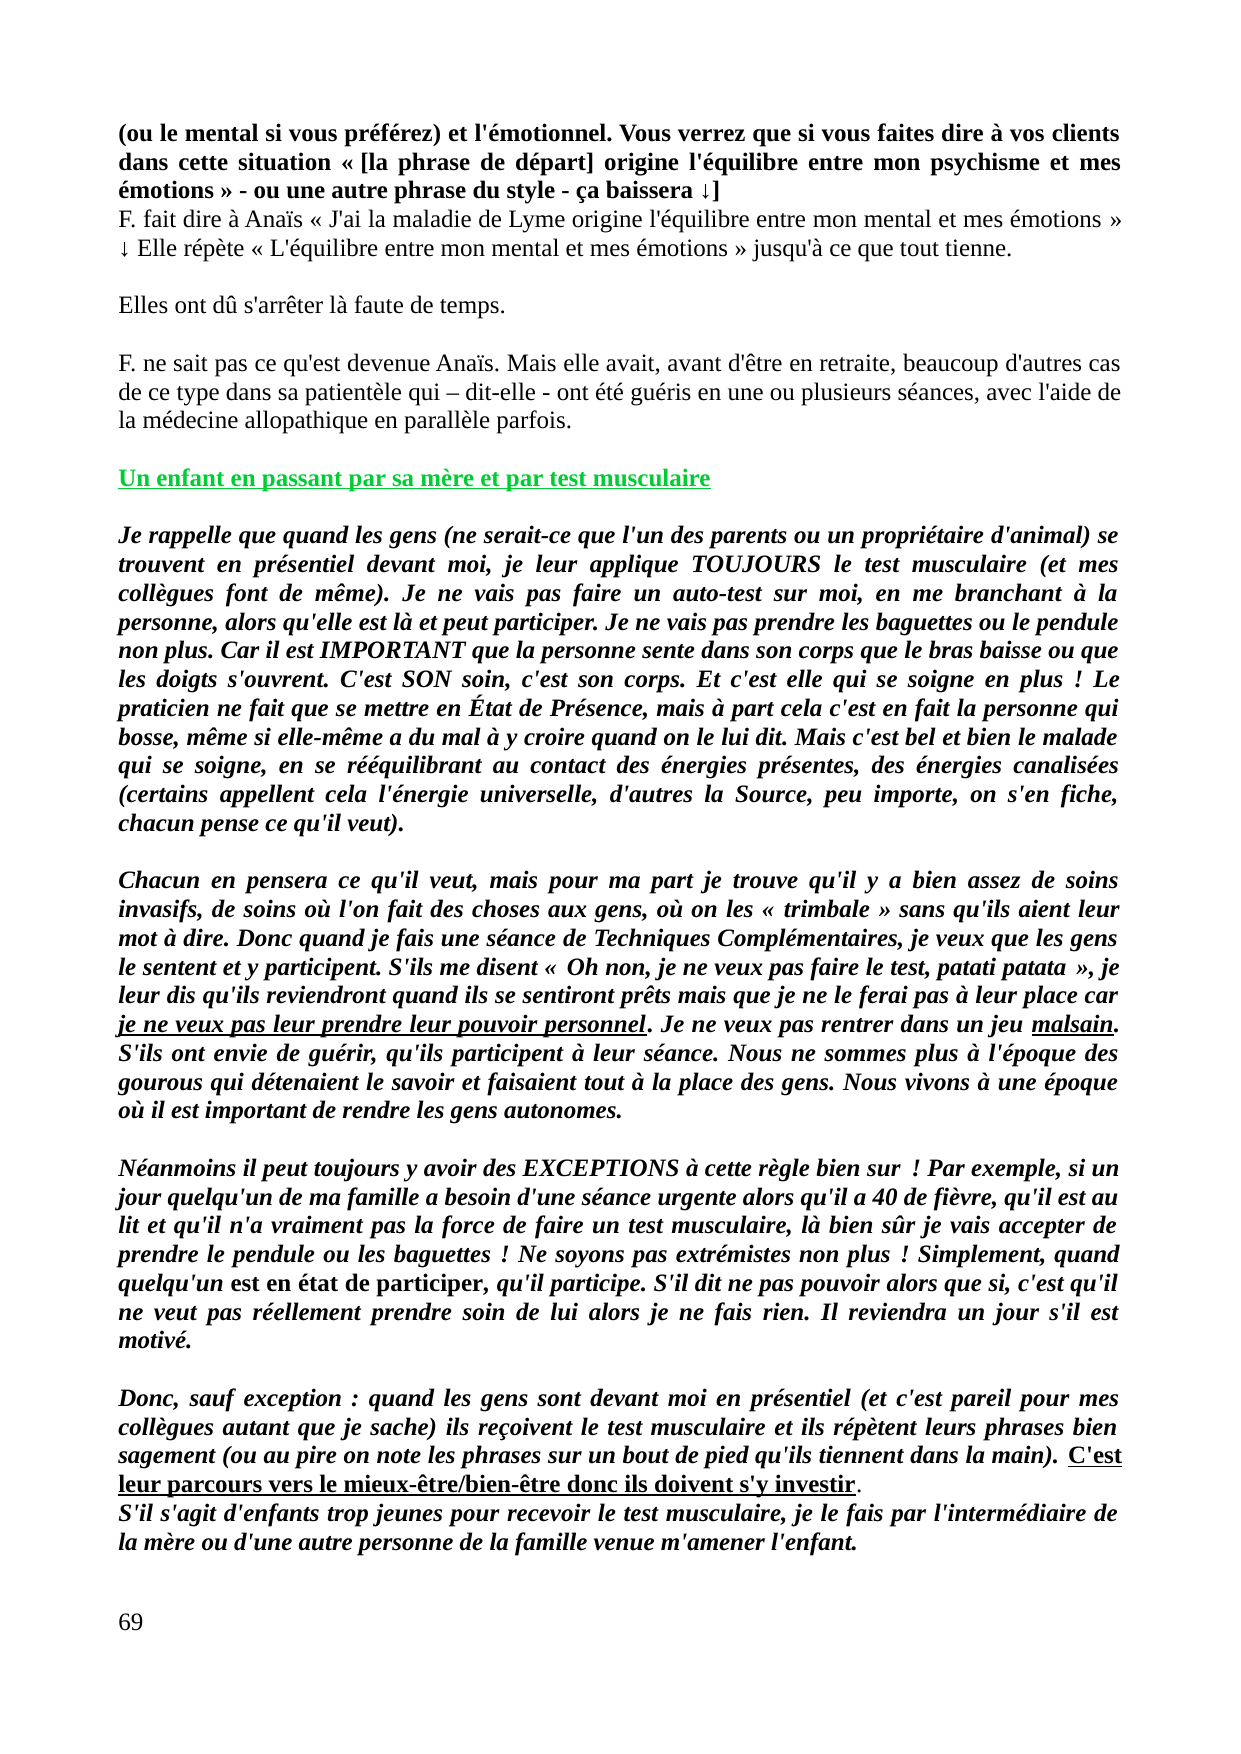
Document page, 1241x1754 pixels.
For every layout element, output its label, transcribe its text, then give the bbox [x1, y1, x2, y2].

text Elles ont dû s'arrêter là faute de temps. [118, 291, 1122, 319]
text Je rappelle que quand les gens (ne serait-ce que l'un des parents ou un propriétaire d'animal) se trouvent en présentiel devant moi, je leur applique TOUJOURS le test musculaire (et mes collègues font de même). Je ne vais pas faire un auto-test sur moi, en me branchant à la personne, alors qu'elle est là et peut participer. Je ne vais pas prendre les baguettes ou le pendule non plus. Car il est IMPORTANT que la personne sente dans son corps que le bras baisse ou que les doigts s'ouvrent. C'est SON soin, c'est son corps. Et c'est elle qui se soigne en plus ! Le praticien ne fait que se mettre en État de Présence, mais à part cela c'est en fait la personne qui bosse, même si elle-même a du mal à y croire quand on le lui dit. Mais c'est bel et bien le malade qui se soigne, en se rééquilibrant au contact des énergies présentes, des énergies canalisées (certains appellent cela l'énergie universelle, d'autres la Source, peu importe, on s'en fiche, chacun pense ce qu'il veut). [118, 521, 1122, 837]
text Chacun en pensera ce qu'il veut, mais pour ma part je trouve qu'il y a bien assez de soins invasifs, de soins où l'on fait des choses aux gens, où on les « trimbale » sans qu'ils aient leur mot à dire. Donc quand je fais une séance de Techniques Complémentaires, je veux que les gens le sentent et y participent. S'ils me disent « Oh non, je ne veux pas faire le test, patati patata », je leur dis qu'ils reviendront quand ils se sentiront prêts mais que je ne le ferai pas à leur place car je ne veux pas leur prendre leur pouvoir personnel. Je ne veux pas rentrer dans un jeu malsain. S'ils ont envie de guérir, qu'ils participent à leur séance. Nous ne sommes plus à l'époque des gourous qui détenaient le savoir et faisaient tout à la place des gens. Nous vivons à une époque où il est important de rendre les gens autonomes. [118, 866, 1122, 1124]
text Donc, sauf exception : quand les gens sont devant moi en présentiel (et c'est pareil pour mes collègues autant que je sache) ils reçoivent le test musculaire et ils répètent leurs phrases bien sagement (ou au pire on note les phrases sur un bout de pied qu'ils tiennent dans la main). C'est leur parcours vers le mieux-être/bien-être donc ils doivent s'y investir. [118, 1383, 1122, 1498]
text Néanmoins il peut toujours y avoir des EXCEPTIONS à cette règle bien sur ! Par exemple, si un jour quelqu'un de ma famille a besoin d'une séance urgente alors qu'il a 40 de fièvre, qu'il est au lit et qu'il n'a vraiment pas la force de faire un test musculaire, là bien sûr je vais accepter de prendre le pendule ou les baguettes ! Ne soyons pas extrémistes non plus ! Simplement, quand quelqu'un est en état de participer, qu'il participe. S'il dit ne pas pouvoir alors que si, c'est qu'il ne veut pas réellement prendre soin de lui alors je ne fais rien. Il reviendra un jour s'il est motivé. [118, 1153, 1122, 1354]
text F. ne sait pas ce qu'est devenue Anaïs. Mais elle avait, avant d'être en retraite, beaucoup d'autres cas de ce type dans sa patientèle qui – dit-elle - ont été guéris en une ou plusieurs séances, avec l'aide de la médecine allopathique en parallèle parfois. [118, 348, 1122, 434]
text S'il s'agit d'enfants trop jeunes pour recevoir le test musculaire, je le fais par l'intermédiaire de la mère ou d'une autre personne de la famille venue m'amener l'enfant. [118, 1498, 1122, 1556]
text F. fait dire à Anaïs « J'ai la maladie de Lyme origine l'équilibre entre mon mental et mes émotions » ↓ Elle répète « L'équilibre entre mon mental et mes émotions » jusqu'à ce que tout tienne. [118, 204, 1122, 262]
text (ou le mental si vous préférez) et l'émotionnel. Vous verrez que si vous faites dire à vos clients dans cette situation « [la phrase de départ] origine l'équilibre entre mon psychisme et mes émotions » - ou une autre phrase du style - ça baissera ↓] [118, 118, 1122, 204]
text Un enfant en passant par sa mère et par test musculaire [118, 463, 1122, 492]
